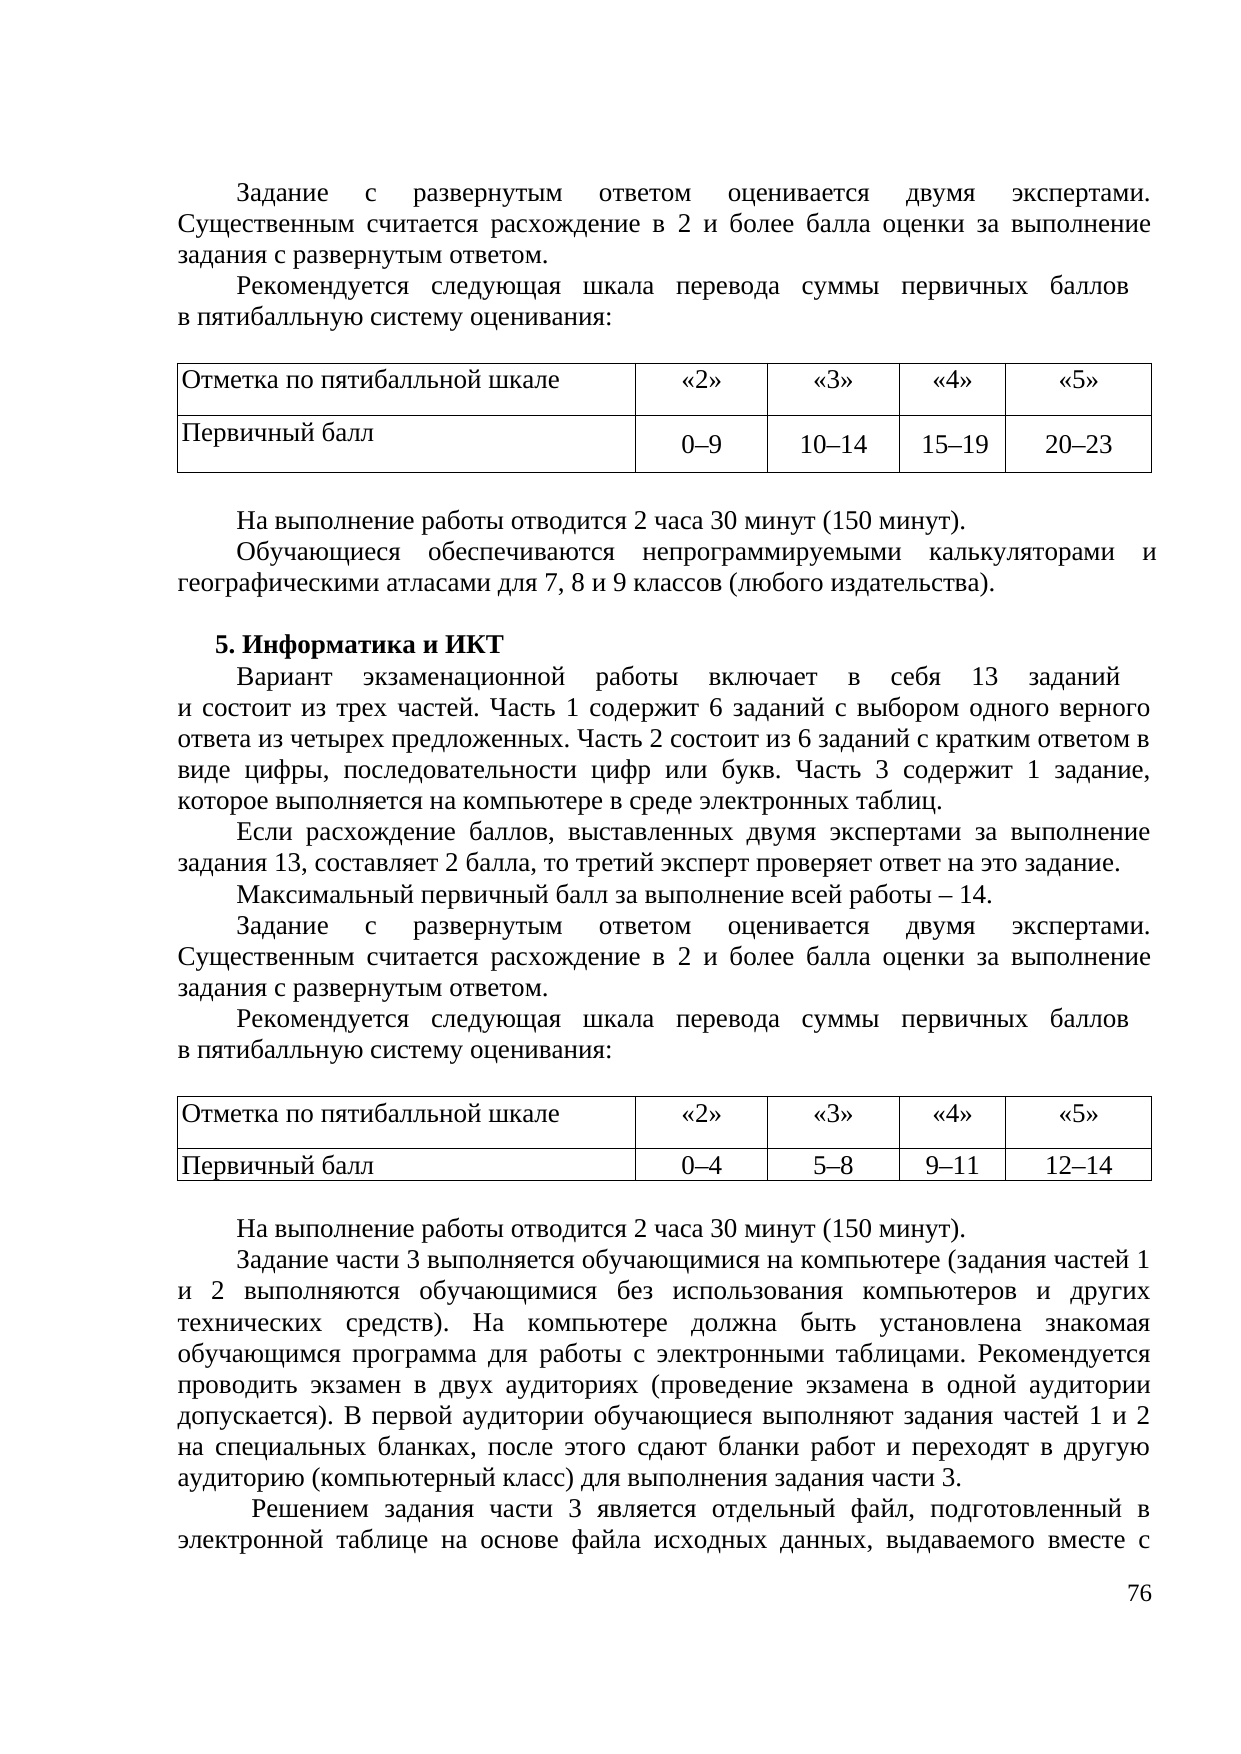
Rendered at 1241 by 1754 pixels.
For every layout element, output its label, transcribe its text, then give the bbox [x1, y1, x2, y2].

text Обучающиеся обеспечиваются непрограммируемыми калькуляторами и географическими атласами для 7, 8 и 9 классов (любого издательства). [177, 535, 1158, 597]
table_header Отметка по пятибалльной шкале [178, 364, 635, 414]
text На выполнение работы отводится 2 часа 30 минут (150 минут). [177, 504, 1152, 535]
table_cell Первичный балл [178, 1149, 635, 1180]
text Рекомендуется следующая шкала перевода суммы первичных баллов в пятибалльную систему оценивания: [177, 1002, 1152, 1064]
table_header «2» [636, 1097, 767, 1148]
table_header «5» [1006, 364, 1151, 414]
text Если расхождение баллов, выставленных двумя экспертами за выполнение задания 13, составляет 2 балла, то третий эксперт проверяет ответ на это задание. [177, 815, 1152, 878]
table_cell 15–19 [900, 416, 1005, 472]
table_header «3» [768, 1097, 899, 1148]
table_cell 12–14 [1006, 1149, 1151, 1180]
text Рекомендуется следующая шкала перевода суммы первичных баллов в пятибалльную систему оценивания: [177, 269, 1152, 331]
text Максимальный первичный балл за выполнение всей работы – 14. [177, 878, 1152, 909]
text 5. Информатика и ИКТ [215, 628, 1152, 660]
text Задание части 3 выполняется обучающимися на компьютере (задания частей 1 и 2 выполняются обучающимися без использования компьютеров и других технических средств). На компьютере должна быть установлена знакомая обучающимся программа для работы с электронными таблицами. Рекомендуется проводить экзамен в двух аудиториях (проведение экзамена в одной аудитории допускается). В первой аудитории обучающиеся выполняют задания частей 1 и 2 на специальных бланках, после этого сдают бланки работ и переходят в другую аудиторию (компьютерный класс) для выполнения задания части 3. [177, 1243, 1152, 1492]
table_header «4» [900, 1097, 1005, 1148]
table_header Отметка по пятибалльной шкале [178, 1097, 635, 1148]
table_cell 5–8 [768, 1149, 899, 1180]
table_cell 0–9 [636, 416, 767, 472]
text Решением задания части 3 является отдельный файл, подготовленный в электронной таблице на основе файла исходных данных, выдаваемого вместе с [177, 1492, 1152, 1555]
table_cell 9–11 [900, 1149, 1005, 1180]
text На выполнение работы отводится 2 часа 30 минут (150 минут). [177, 1212, 1152, 1243]
table_cell 0–4 [636, 1149, 767, 1180]
text Вариант экзаменационной работы включает в себя 13 заданий и состоит из трех частей. Часть 1 содержит 6 заданий с выбором одного верного ответа из четырех предложенных. Часть 2 состоит из 6 заданий с кратким ответом в виде цифры, последовательности цифр или букв. Часть 3 содержит 1 задание, которое выполняется на компьютере в среде электронных таблиц. [177, 660, 1152, 815]
table_header «3» [768, 364, 899, 414]
table_cell 20–23 [1006, 416, 1151, 472]
text Задание с развернутым ответом оценивается двумя экспертами. Существенным считается расхождение в 2 и более балла оценки за выполнение задания с развернутым ответом. [177, 909, 1152, 1002]
table_header «4» [900, 364, 1005, 414]
table_cell 10–14 [768, 416, 899, 472]
text Задание с развернутым ответом оценивается двумя экспертами. Существенным считается расхождение в 2 и более балла оценки за выполнение задания с развернутым ответом. [177, 176, 1152, 269]
table_header «2» [636, 364, 767, 414]
table_header «5» [1006, 1097, 1151, 1148]
table_cell Первичный балл [178, 416, 635, 472]
